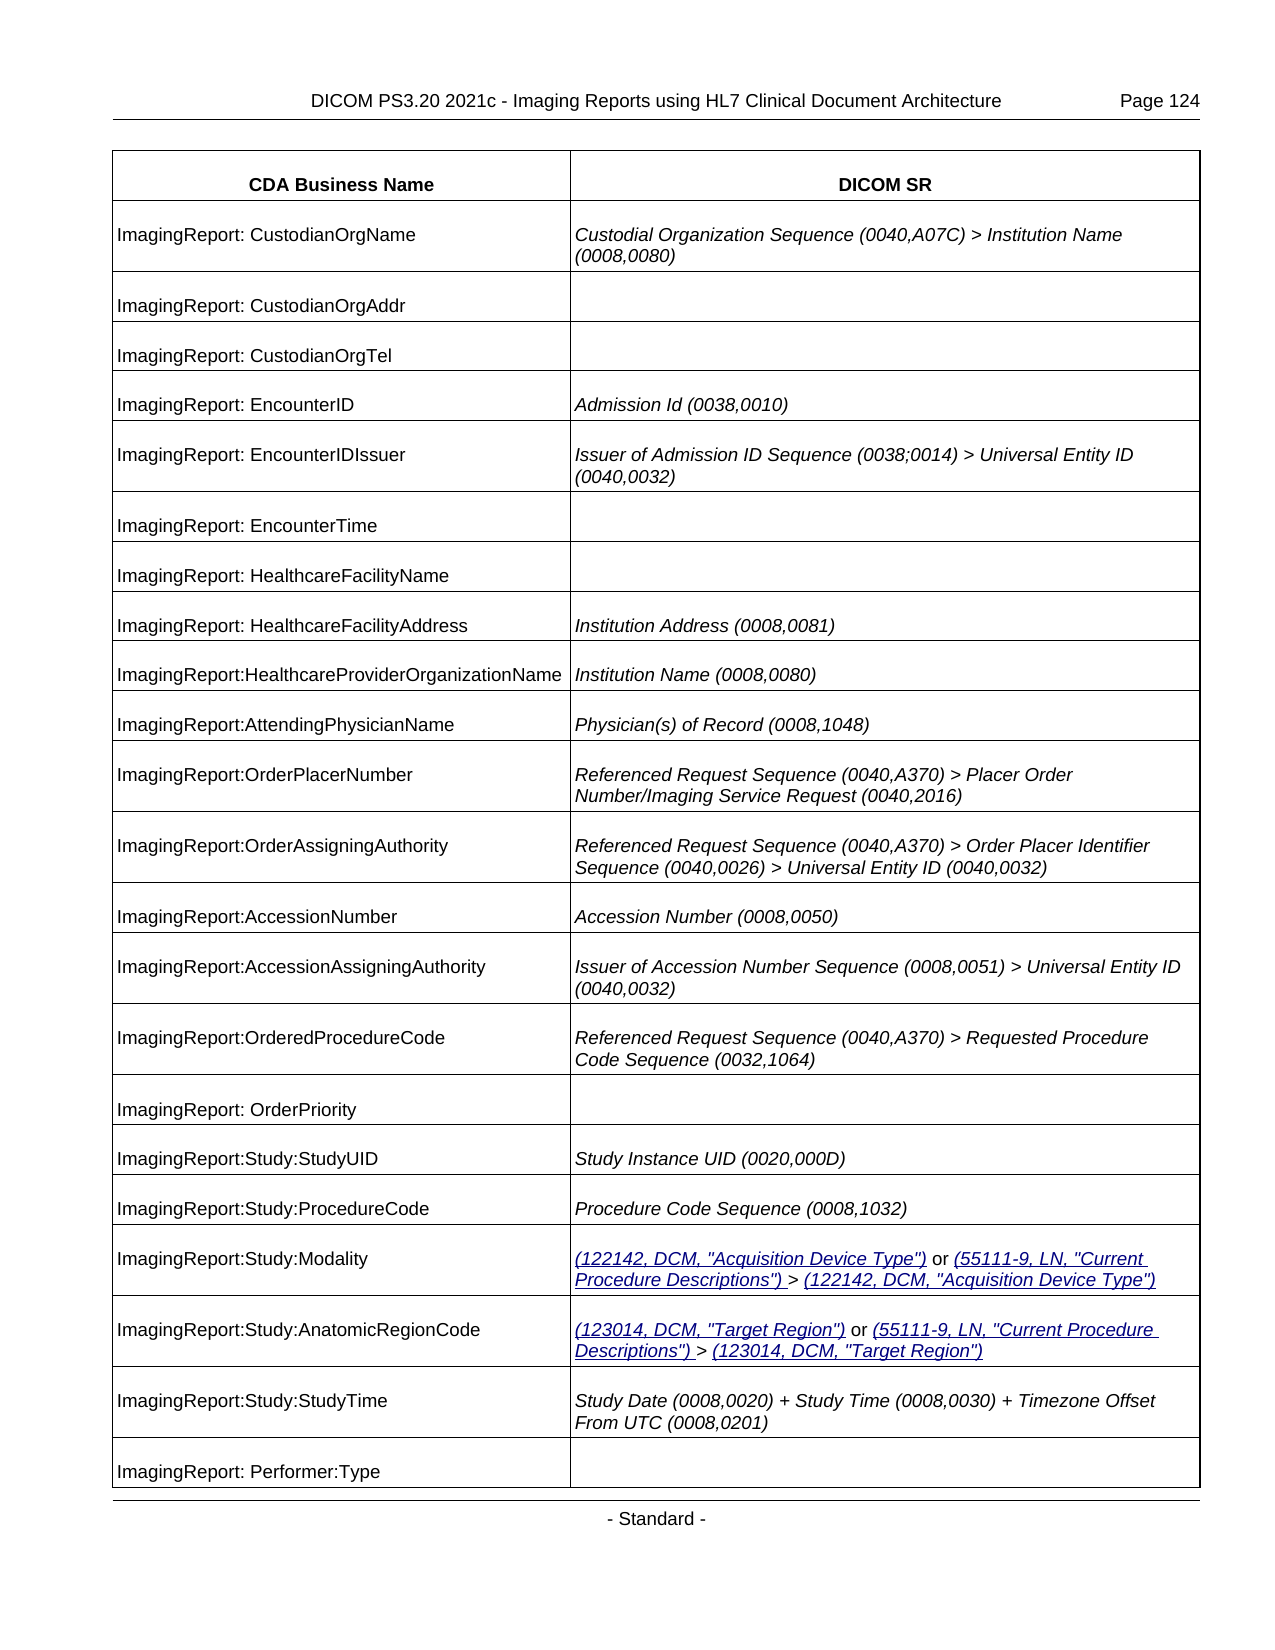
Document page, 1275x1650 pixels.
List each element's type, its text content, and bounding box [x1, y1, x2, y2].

table_cell ImagingReport: EncounterID [113, 371, 570, 420]
table_header CDA Business Name [113, 151, 570, 200]
table_cell ImagingReport:Study:AnatomicRegionCode [113, 1296, 570, 1366]
table_cell ImagingReport: OrderPriority [113, 1075, 570, 1124]
table_cell Referenced Request Sequence (0040,A370) > Placer Order Number/Imaging Service Request (0040,2016) [571, 741, 1199, 811]
table_cell ImagingReport:OrderPlacerNumber [113, 741, 570, 811]
table_cell ImagingReport:AccessionNumber [113, 883, 570, 932]
table_cell Procedure Code Sequence (0008,1032) [571, 1175, 1199, 1223]
table_cell ImagingReport: HealthcareFacilityName [113, 542, 570, 591]
table_cell ImagingReport:OrderedProcedureCode [113, 1004, 570, 1074]
table_cell ImagingReport:Study:StudyTime [113, 1367, 570, 1437]
table_cell [571, 322, 1199, 370]
table_cell [571, 542, 1199, 591]
table_cell ImagingReport:AttendingPhysicianName [113, 691, 570, 740]
table_cell [571, 1075, 1199, 1124]
table_cell [571, 272, 1199, 321]
table_cell ImagingReport:AccessionAssigningAuthority [113, 933, 570, 1003]
table_cell ImagingReport:Study:Modality [113, 1225, 570, 1295]
table_cell [571, 492, 1199, 541]
table_header DICOM SR [571, 151, 1199, 200]
table_cell Institution Address (0008,0081) [571, 592, 1199, 640]
table_cell Admission Id (0038,0010) [571, 371, 1199, 420]
table_cell Physician(s) of Record (0008,1048) [571, 691, 1199, 740]
table_cell ImagingReport: HealthcareFacilityAddress [113, 592, 570, 640]
table_cell Issuer of Admission ID Sequence (0038;0014) > Universal Entity ID (0040,0032) [571, 421, 1199, 491]
table_cell Referenced Request Sequence (0040,A370) > Requested Procedure Code Sequence (0032,1064) [571, 1004, 1199, 1074]
table_cell ImagingReport:OrderAssigningAuthority [113, 812, 570, 882]
table_cell ImagingReport:HealthcareProviderOrganizationName [113, 641, 570, 690]
table_cell Study Date (0008,0020) + Study Time (0008,0030) + Timezone Offset From UTC (0008,0201) [571, 1367, 1199, 1437]
table_cell ImagingReport: Performer:Type [113, 1438, 570, 1487]
table_cell ImagingReport: CustodianOrgAddr [113, 272, 570, 321]
table_cell Referenced Request Sequence (0040,A370) > Order Placer Identifier Sequence (0040,0026) > Universal Entity ID (0040,0032) [571, 812, 1199, 882]
table_cell ImagingReport:Study:ProcedureCode [113, 1175, 570, 1223]
table_cell (123014, DCM, "Target Region") or (55111-9, LN, "Current Procedure Descriptions") > (123014, DCM, "Target Region") [571, 1296, 1199, 1366]
table_cell Issuer of Accession Number Sequence (0008,0051) > Universal Entity ID (0040,0032) [571, 933, 1199, 1003]
table_cell ImagingReport: CustodianOrgTel [113, 322, 570, 370]
table_cell ImagingReport:Study:StudyUID [113, 1125, 570, 1174]
table_cell ImagingReport: EncounterIDIssuer [113, 421, 570, 491]
table_cell Accession Number (0008,0050) [571, 883, 1199, 932]
table_cell ImagingReport: EncounterTime [113, 492, 570, 541]
table_cell (122142, DCM, "Acquisition Device Type") or (55111-9, LN, "Current Procedure Descriptions") > (122142, DCM, "Acquisition Device Type") [571, 1225, 1199, 1295]
table_cell [571, 1438, 1199, 1487]
table_cell Institution Name (0008,0080) [571, 641, 1199, 690]
table_cell ImagingReport: CustodianOrgName [113, 201, 570, 271]
table_cell Custodial Organization Sequence (0040,A07C) > Institution Name (0008,0080) [571, 201, 1199, 271]
table_cell Study Instance UID (0020,000D) [571, 1125, 1199, 1174]
